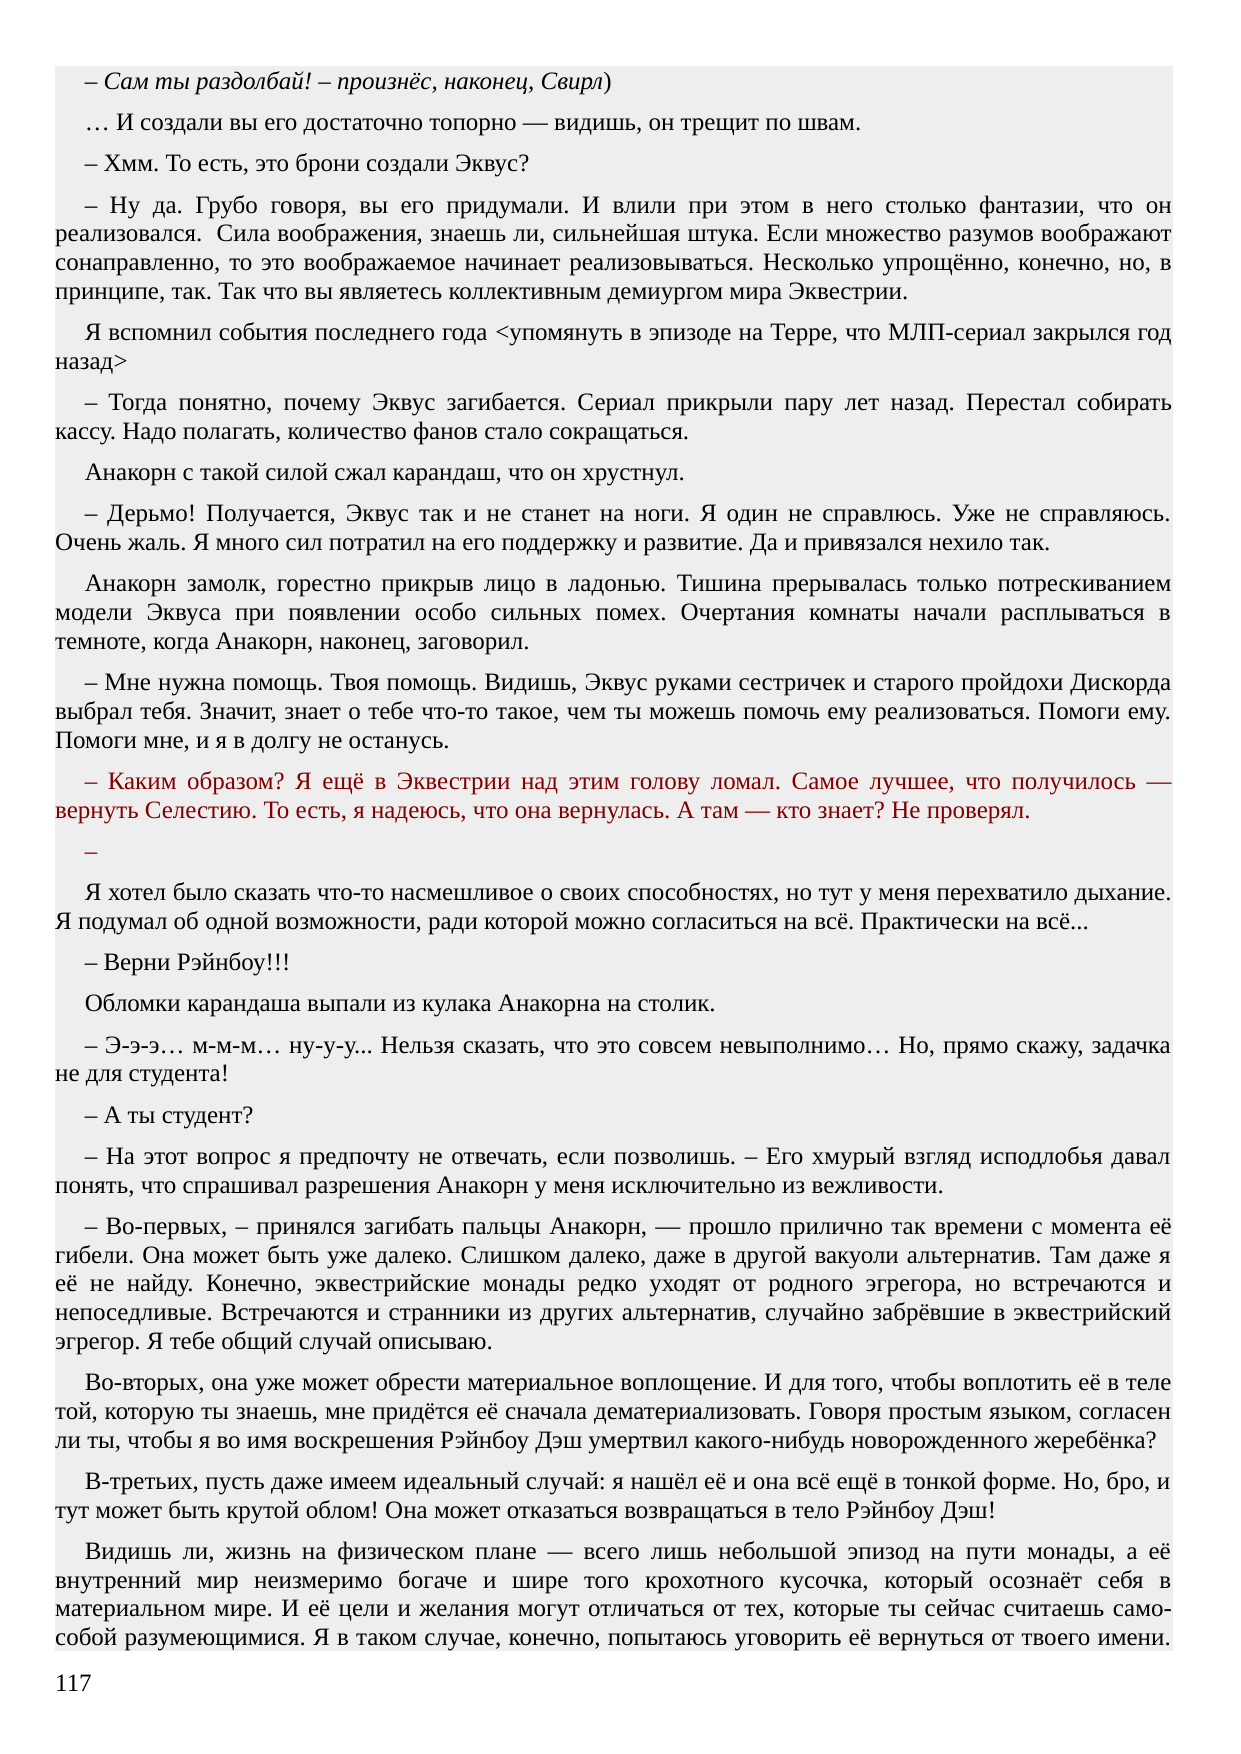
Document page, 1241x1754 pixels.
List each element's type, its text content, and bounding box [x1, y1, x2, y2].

text – Э-э-э… м-м-м… ну-у-у... Нельзя сказать, что это совсем невыполнимо… Но, прямо скажу, задачка не для студента! [55, 1030, 1173, 1087]
text Анакорн с такой силой сжал карандаш, что он хрустнул. [55, 457, 1173, 486]
text Обломки карандаша выпали из кулака Анакорна на столик. [55, 988, 1173, 1017]
text – Тогда понятно, почему Эквус загибается. Сериал прикрыли пару лет назад. Перестал собирать кассу. Надо полагать, количество фанов стало сокращаться. [55, 387, 1173, 445]
text – Хмм. То есть, это брони создали Эквус? [55, 148, 1173, 177]
text … И создали вы его достаточно топорно — видишь, он трещит по швам. [55, 107, 1173, 136]
text Я хотел было сказать что-то насмешливое о своих способностях, но тут у меня перехватило дыхание. Я подумал об одной возможности, ради которой можно согласиться на всё. Практически на всё... [55, 877, 1173, 935]
text Видишь ли, жизнь на физическом плане — всего лишь небольшой эпизод на пути монады, а её внутренний мир неизмеримо богаче и шире того крохотного кусочка, который осознаёт себя в материальном мире. И её цели и желания могут отличаться от тех, которые ты сейчас считаешь само-собой разумеющимися. Я в таком случае, конечно, попытаюсь уговорить её вернуться от твоего имени. [55, 1536, 1173, 1651]
text Во-вторых, она уже может обрести материальное воплощение. И для того, чтобы воплотить её в теле той, которую ты знаешь, мне придётся её сначала дематериализовать. Говоря простым языком, согласен ли ты, чтобы я во имя воскрешения Рэйнбоу Дэш умертвил какого-нибудь новорожденного жеребёнка? [55, 1367, 1173, 1453]
text – Каким образом? Я ещё в Эквестрии над этим голову ломал. Самое лучшее, что получилось — вернуть Селестию. То есть, я надеюсь, что она вернулась. А там — кто знает? Не проверял. [55, 766, 1173, 823]
text – Во-первых, – принялся загибать пальцы Анакорн, — прошло прилично так времени с момента её гибели. Она может быть уже далеко. Слишком далеко, даже в другой вакуоли альтернатив. Там даже я её не найду. Конечно, эквестрийские монады редко уходят от родного эгрегора, но встречаются и непоседливые. Встречаются и странники из других альтернатив, случайно забрёвшие в эквестрийский эгрегор. Я тебе общий случай описываю. [55, 1211, 1173, 1355]
text – Мне нужна помощь. Твоя помощь. Видишь, Эквус руками сестричек и старого пройдохи Дискорда выбрал тебя. Значит, знает о тебе что-то такое, чем ты можешь помочь ему реализоваться. Помоги ему. Помоги мне, и я в долгу не останусь. [55, 667, 1173, 753]
text – Дерьмо! Получается, Эквус так и не станет на ноги. Я один не справлюсь. Уже не справляюсь. Очень жаль. Я много сил потратил на его поддержку и развитие. Да и привязался нехило так. [55, 498, 1173, 556]
text Я вспомнил события последнего года <упомянуть в эпизоде на Терре, что МЛП-сериал закрылся год назад> [55, 317, 1173, 375]
text – Ну да. Грубо говоря, вы его придумали. И влили при этом в него столько фантазии, что он реализовался. Сила воображения, знаешь ли, сильнейшая штука. Если множество разумов воображают сонаправленно, то это воображаемое начинает реализовываться. Несколько упрощённо, конечно, но, в принципе, так. Так что вы являетесь коллективным демиургом мира Эквестрии. [55, 190, 1173, 305]
text – Верни Рэйнбоу!!! [55, 947, 1173, 976]
text Анакорн замолк, горестно прикрыв лицо в ладонью. Тишина прерывалась только потрескиванием модели Эквуса при появлении особо сильных помех. Очертания комнаты начали расплываться в темноте, когда Анакорн, наконец, заговорил. [55, 568, 1173, 655]
text – А ты студент? [55, 1100, 1173, 1128]
text – [55, 836, 1173, 865]
text – Сам ты раздолбай! – произнёс, наконец, Свирл) [55, 66, 1173, 95]
text – На этот вопрос я предпочту не отвечать, если позволишь. – Его хмурый взгляд исподлобья давал понять, что спрашивал разрешения Анакорн у меня исключительно из вежливости. [55, 1141, 1173, 1198]
text В-третьих, пусть даже имеем идеальный случай: я нашёл её и она всё ещё в тонкой форме. Но, бро, и тут может быть крутой облом! Она может отказаться возвращаться в тело Рэйнбоу Дэш! [55, 1466, 1173, 1523]
